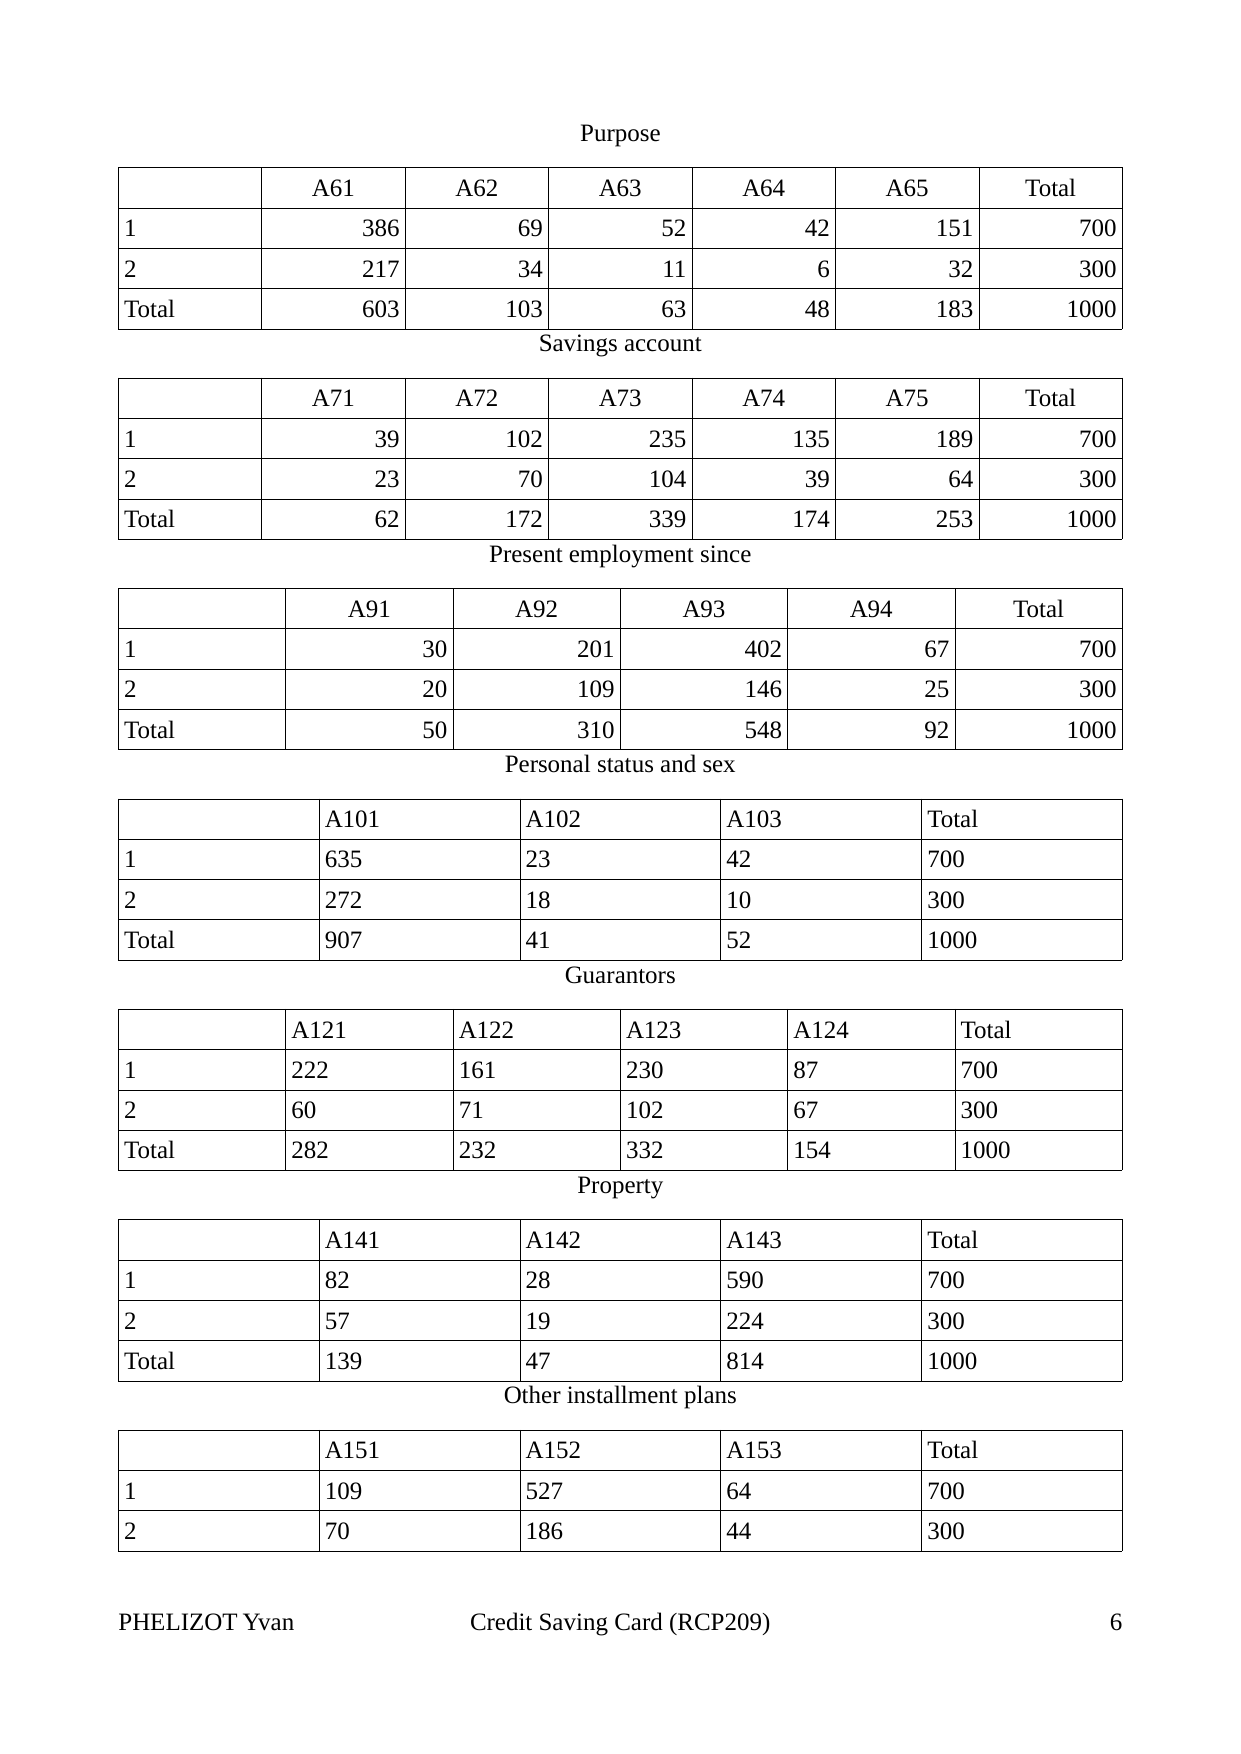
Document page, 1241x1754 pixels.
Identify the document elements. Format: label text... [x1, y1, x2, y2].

table_cell 548 [621, 710, 787, 749]
table_header A65 [836, 168, 979, 207]
table_cell 102 [406, 419, 548, 458]
table_header A151 [320, 1431, 520, 1470]
table_cell 253 [836, 500, 979, 539]
table_header Total [956, 589, 1122, 628]
table_cell 603 [262, 289, 405, 328]
table_header Total [922, 800, 1122, 839]
table_cell 19 [521, 1301, 720, 1340]
table_cell 527 [521, 1471, 720, 1510]
table_cell 232 [454, 1131, 620, 1170]
table_cell 700 [956, 1050, 1122, 1089]
table_header Total [922, 1220, 1122, 1259]
table_cell 44 [721, 1511, 921, 1551]
table_cell 222 [286, 1050, 453, 1089]
table_cell 2 [119, 1511, 319, 1551]
table_cell 172 [406, 500, 548, 539]
table_cell 70 [320, 1511, 520, 1551]
table_cell 32 [836, 249, 979, 288]
text Personal status and sex [118, 750, 1122, 778]
table_cell 34 [406, 249, 548, 288]
text Other installment plans [118, 1382, 1122, 1409]
table_cell 300 [922, 880, 1122, 919]
table_cell 67 [788, 1091, 955, 1130]
table_header A71 [262, 379, 405, 418]
table_cell 300 [956, 1091, 1122, 1130]
table_header [119, 168, 261, 207]
table_header A61 [262, 168, 405, 207]
table_cell 2 [119, 880, 319, 919]
text Purpose [118, 118, 1122, 147]
table_cell 590 [721, 1261, 921, 1300]
table_header [119, 379, 261, 418]
table_cell 230 [621, 1050, 787, 1089]
table_cell 1 [119, 1261, 319, 1300]
table_cell 42 [721, 840, 921, 879]
table_cell 814 [721, 1341, 921, 1381]
table_cell 310 [454, 710, 620, 749]
table_cell 71 [454, 1091, 620, 1130]
text Present employment since [118, 540, 1122, 568]
table_header A62 [406, 168, 548, 207]
table_cell 67 [788, 629, 955, 669]
table_cell 70 [406, 459, 548, 498]
table_header A64 [693, 168, 835, 207]
table_header [119, 800, 319, 839]
table_cell 402 [621, 629, 787, 669]
table_cell Total [119, 289, 261, 328]
table_cell 102 [621, 1091, 787, 1130]
table_cell 1 [119, 840, 319, 879]
table_cell 25 [788, 670, 955, 709]
table_cell 50 [286, 710, 453, 749]
table_cell 87 [788, 1050, 955, 1089]
table_cell 339 [549, 500, 692, 539]
table_cell 1 [119, 1050, 285, 1089]
table_cell 11 [549, 249, 692, 288]
table_cell 2 [119, 670, 285, 709]
table_cell 109 [454, 670, 620, 709]
text Guarantors [118, 961, 1122, 988]
table_header A101 [320, 800, 520, 839]
table_cell 300 [980, 249, 1122, 288]
table_cell 2 [119, 1091, 285, 1130]
table_header [119, 1220, 319, 1259]
table_cell 1 [119, 629, 285, 669]
table_cell 82 [320, 1261, 520, 1300]
table_cell 2 [119, 459, 261, 498]
table_cell Total [119, 1131, 285, 1170]
table_header [119, 1431, 319, 1470]
table_cell 104 [549, 459, 692, 498]
table_cell Total [119, 920, 319, 960]
table_cell 57 [320, 1301, 520, 1340]
table_cell 907 [320, 920, 520, 960]
table_cell 60 [286, 1091, 453, 1130]
table_header A72 [406, 379, 548, 418]
table_header A143 [721, 1220, 921, 1259]
table_header Total [956, 1010, 1122, 1049]
table_header A102 [521, 800, 720, 839]
table_cell 700 [922, 840, 1122, 879]
table_cell 186 [521, 1511, 720, 1551]
table_header [119, 589, 285, 628]
table_cell 10 [721, 880, 921, 919]
table_cell 1000 [922, 920, 1122, 960]
table_cell 189 [836, 419, 979, 458]
table_cell 20 [286, 670, 453, 709]
table_header A103 [721, 800, 921, 839]
table_header A73 [549, 379, 692, 418]
table_cell 6 [693, 249, 835, 288]
table_cell 386 [262, 209, 405, 248]
table_cell 48 [693, 289, 835, 328]
table_cell 300 [922, 1301, 1122, 1340]
table_header A63 [549, 168, 692, 207]
table_header A122 [454, 1010, 620, 1049]
table_cell 23 [521, 840, 720, 879]
table_header A153 [721, 1431, 921, 1470]
table_cell 64 [721, 1471, 921, 1510]
table_header A121 [286, 1010, 453, 1049]
table_cell 28 [521, 1261, 720, 1300]
table_cell 64 [836, 459, 979, 498]
table_cell 635 [320, 840, 520, 879]
table_cell Total [119, 500, 261, 539]
table_header A152 [521, 1431, 720, 1470]
table_cell 272 [320, 880, 520, 919]
table_cell 217 [262, 249, 405, 288]
table_cell 1000 [956, 710, 1122, 749]
table_cell 39 [693, 459, 835, 498]
table_header A93 [621, 589, 787, 628]
table_cell 700 [922, 1471, 1122, 1510]
table_cell 23 [262, 459, 405, 498]
table_cell Total [119, 710, 285, 749]
table_cell 103 [406, 289, 548, 328]
table_cell 700 [980, 209, 1122, 248]
table_cell 161 [454, 1050, 620, 1089]
table_cell 109 [320, 1471, 520, 1510]
table_cell 47 [521, 1341, 720, 1381]
table_header Total [980, 168, 1122, 207]
table_cell 52 [549, 209, 692, 248]
table_cell 1 [119, 209, 261, 248]
table_cell 1 [119, 1471, 319, 1510]
table_cell 235 [549, 419, 692, 458]
text Savings account [118, 330, 1122, 357]
table_cell 18 [521, 880, 720, 919]
table_cell 700 [922, 1261, 1122, 1300]
table_header A94 [788, 589, 955, 628]
table_cell 139 [320, 1341, 520, 1381]
table_header A124 [788, 1010, 955, 1049]
table_cell 332 [621, 1131, 787, 1170]
table_header A74 [693, 379, 835, 418]
table_cell 1 [119, 419, 261, 458]
table_cell 39 [262, 419, 405, 458]
table_header A141 [320, 1220, 520, 1259]
table_cell 69 [406, 209, 548, 248]
table_cell 282 [286, 1131, 453, 1170]
table_cell 146 [621, 670, 787, 709]
table_cell 183 [836, 289, 979, 328]
table_cell 63 [549, 289, 692, 328]
table_cell 700 [980, 419, 1122, 458]
text Property [118, 1171, 1122, 1199]
table_cell 42 [693, 209, 835, 248]
table_cell 92 [788, 710, 955, 749]
table_cell 300 [922, 1511, 1122, 1551]
table_cell 62 [262, 500, 405, 539]
table_header Total [980, 379, 1122, 418]
table_header A142 [521, 1220, 720, 1259]
table_header A91 [286, 589, 453, 628]
table_header A123 [621, 1010, 787, 1049]
table_cell 30 [286, 629, 453, 669]
table_cell 300 [956, 670, 1122, 709]
table_cell 41 [521, 920, 720, 960]
table_cell 300 [980, 459, 1122, 498]
table_cell 224 [721, 1301, 921, 1340]
table_cell 135 [693, 419, 835, 458]
table_cell 2 [119, 1301, 319, 1340]
table_header [119, 1010, 285, 1049]
table_cell 52 [721, 920, 921, 960]
table_cell 151 [836, 209, 979, 248]
table_cell 1000 [980, 500, 1122, 539]
table_header A92 [454, 589, 620, 628]
table_cell 700 [956, 629, 1122, 669]
table_cell 154 [788, 1131, 955, 1170]
table_cell 174 [693, 500, 835, 539]
table_cell 201 [454, 629, 620, 669]
table_cell 1000 [980, 289, 1122, 328]
table_cell Total [119, 1341, 319, 1381]
table_cell 1000 [922, 1341, 1122, 1381]
table_cell 1000 [956, 1131, 1122, 1170]
table_cell 2 [119, 249, 261, 288]
table_header Total [922, 1431, 1122, 1470]
table_header A75 [836, 379, 979, 418]
